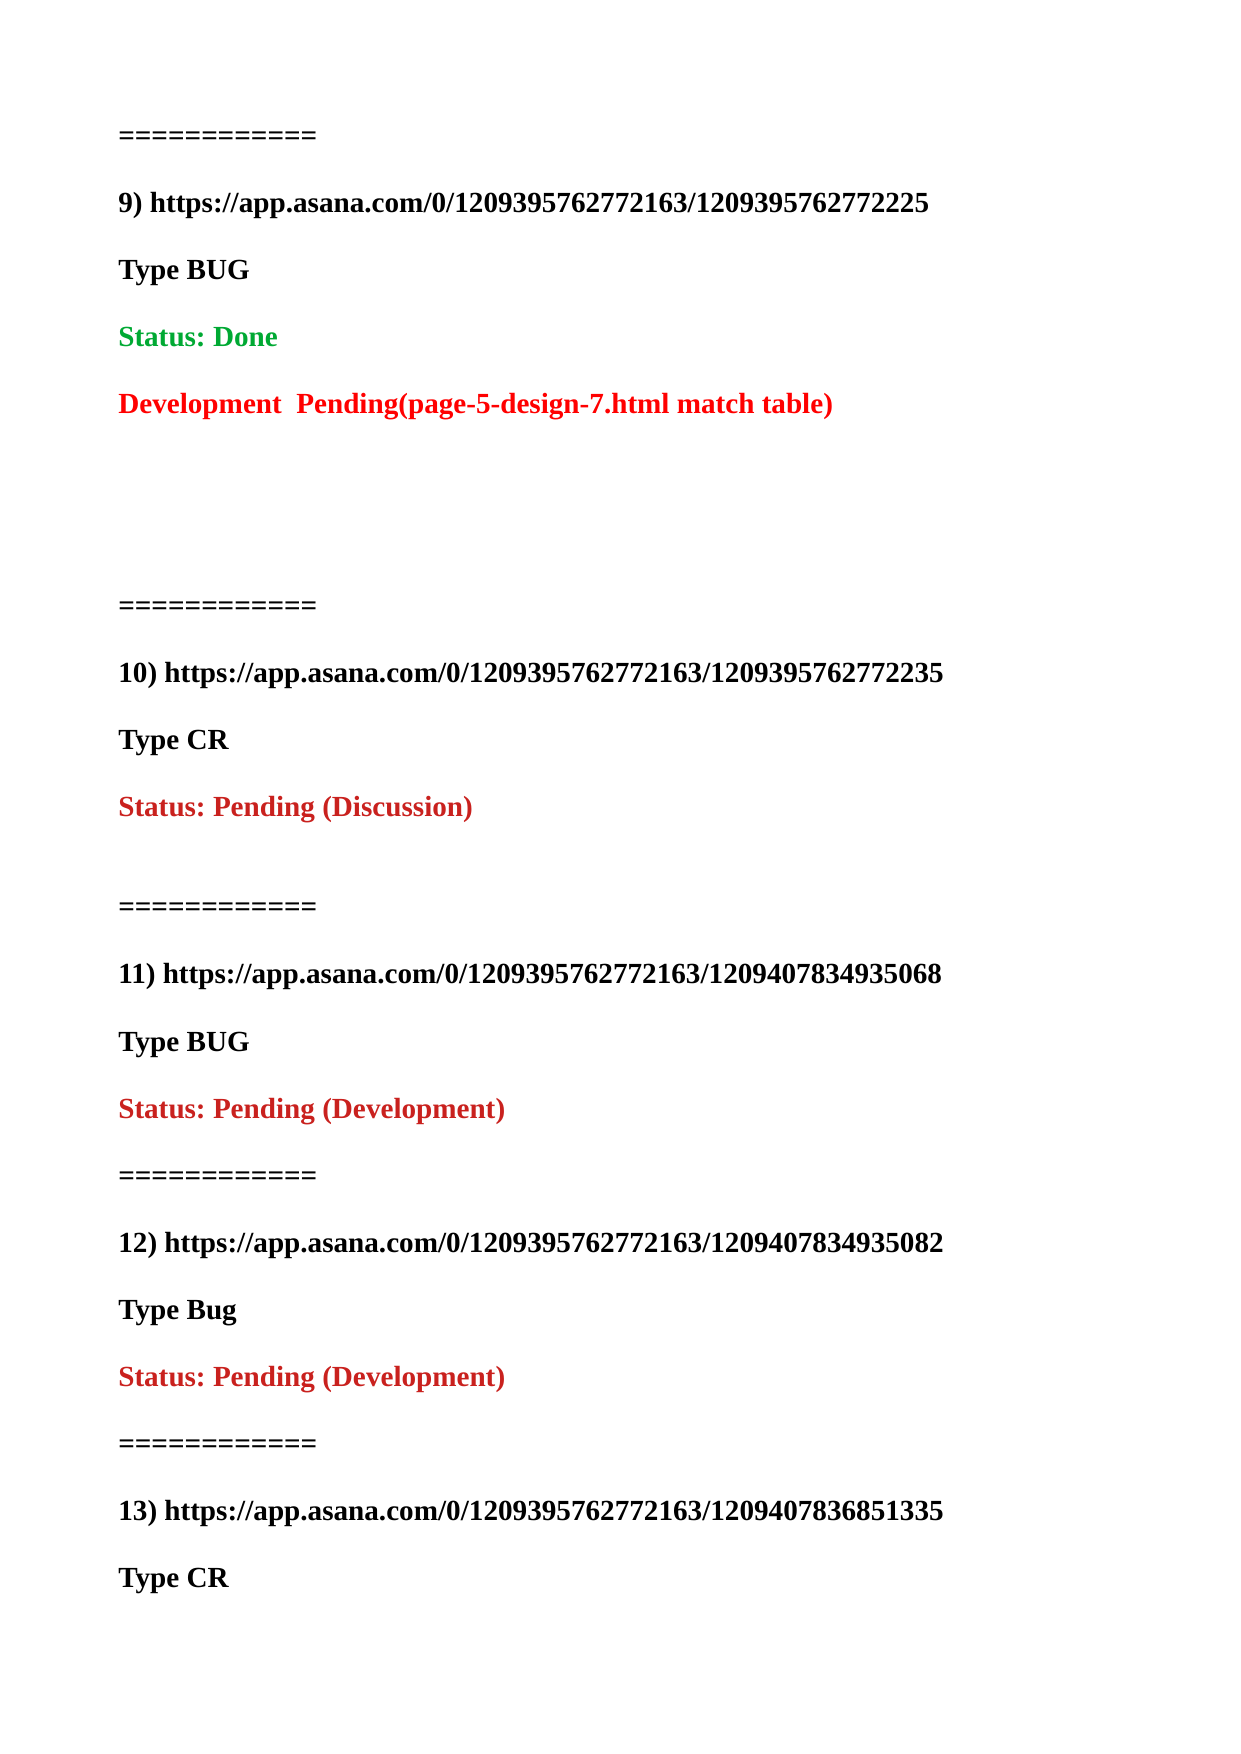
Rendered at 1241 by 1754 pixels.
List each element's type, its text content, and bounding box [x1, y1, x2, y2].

text Status: Pending (Development) [118, 1359, 1122, 1393]
text ============ [118, 588, 1122, 621]
text Status: Done [118, 319, 1122, 353]
text Type Bug [118, 1292, 1122, 1326]
text 11) https://app.asana.com/0/1209395762772163/1209407834935068 [118, 957, 1122, 990]
text ============ [118, 889, 1122, 923]
text Type BUG [118, 252, 1122, 286]
text ============ [118, 118, 1122, 152]
text Type CR [118, 722, 1122, 755]
text 9) https://app.asana.com/0/1209395762772163/1209395762772225 [118, 185, 1122, 219]
text ============ [118, 1158, 1122, 1191]
text Type BUG [118, 1024, 1122, 1057]
text ============ [118, 1426, 1122, 1460]
text Status: Pending (Development) [118, 1091, 1122, 1124]
text Status: Pending (Discussion) [118, 789, 1122, 822]
text Type CR [118, 1560, 1122, 1594]
text Development Pending(page-5-design-7.html match table) [118, 386, 1122, 420]
text 10) https://app.asana.com/0/1209395762772163/1209395762772235 [118, 655, 1122, 688]
text 13) https://app.asana.com/0/1209395762772163/1209407836851335 [118, 1493, 1122, 1527]
text 12) https://app.asana.com/0/1209395762772163/1209407834935082 [118, 1225, 1122, 1258]
